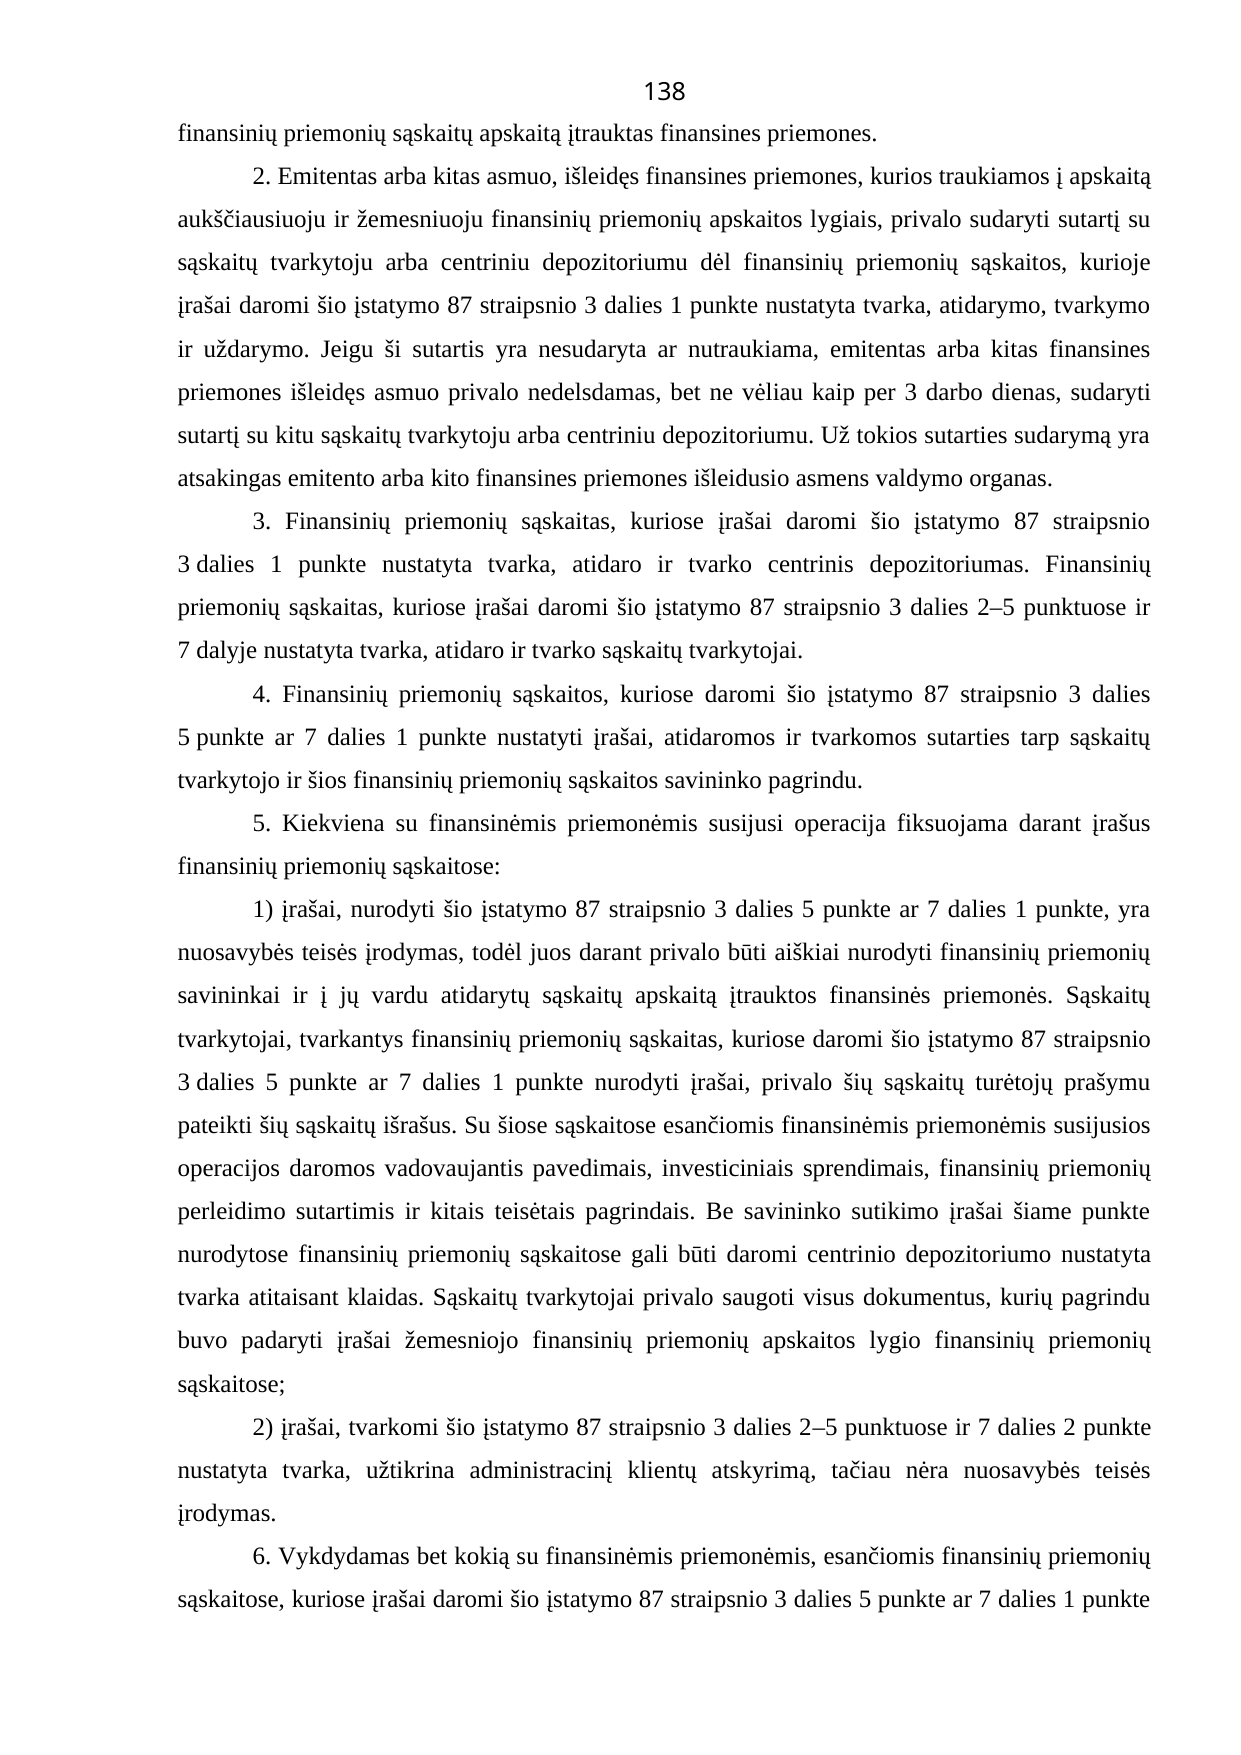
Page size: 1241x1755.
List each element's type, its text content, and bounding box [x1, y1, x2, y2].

text 3. Finansinių priemonių sąskaitas, kuriose įrašai daromi šio įstatymo 87 straipsnio 3 dalies 1 punkte nustatyta tvarka, atidaro ir tvarko centrinis depozitoriumas. Finansinių priemonių sąskaitas, kuriose įrašai daromi šio įstatymo 87 straipsnio 3 dalies 2–5 punktuose ir 7 dalyje nustatyta tvarka, atidaro ir tvarko sąskaitų tvarkytojai. [177, 506, 1152, 664]
text finansinių priemonių sąskaitų apskaitą įtrauktas finansines priemones. [177, 118, 1152, 147]
text 2. Emitentas arba kitas asmuo, išleidęs finansines priemones, kurios traukiamos į apskaitą aukščiausiuoju ir žemesniuoju finansinių priemonių apskaitos lygiais, privalo sudaryti sutartį su sąskaitų tvarkytoju arba centriniu depozitoriumu dėl finansinių priemonių sąskaitos, kurioje įrašai daromi šio įstatymo 87 straipsnio 3 dalies 1 punkte nustatyta tvarka, atidarymo, tvarkymo ir uždarymo. Jeigu ši sutartis yra nesudaryta ar nutraukiama, emitentas arba kitas finansines priemones išleidęs asmuo privalo nedelsdamas, bet ne vėliau kaip per 3 darbo dienas, sudaryti sutartį su kitu sąskaitų tvarkytoju arba centriniu depozitoriumu. Už tokios sutarties sudarymą yra atsakingas emitento arba kito finansines priemones išleidusio asmens valdymo organas. [177, 161, 1152, 492]
text 2) įrašai, tvarkomi šio įstatymo 87 straipsnio 3 dalies 2–5 punktuose ir 7 dalies 2 punkte nustatyta tvarka, užtikrina administracinį klientų atskyrimą, tačiau nėra nuosavybės teisės įrodymas. [177, 1412, 1152, 1527]
text 6. Vykdydamas bet kokią su finansinėmis priemonėmis, esančiomis finansinių priemonių sąskaitose, kuriose įrašai daromi šio įstatymo 87 straipsnio 3 dalies 5 punkte ar 7 dalies 1 punkte [177, 1541, 1152, 1613]
text 1) įrašai, nurodyti šio įstatymo 87 straipsnio 3 dalies 5 punkte ar 7 dalies 1 punkte, yra nuosavybės teisės įrodymas, todėl juos darant privalo būti aiškiai nurodyti finansinių priemonių savininkai ir į jų vardu atidarytų sąskaitų apskaitą įtrauktos finansinės priemonės. Sąskaitų tvarkytojai, tvarkantys finansinių priemonių sąskaitas, kuriose daromi šio įstatymo 87 straipsnio 3 dalies 5 punkte ar 7 dalies 1 punkte nurodyti įrašai, privalo šių sąskaitų turėtojų prašymu pateikti šių sąskaitų išrašus. Su šiose sąskaitose esančiomis finansinėmis priemonėmis susijusios operacijos daromos vadovaujantis pavedimais, investiciniais sprendimais, finansinių priemonių perleidimo sutartimis ir kitais teisėtais pagrindais. Be savininko sutikimo įrašai šiame punkte nurodytose finansinių priemonių sąskaitose gali būti daromi centrinio depozitoriumo nustatyta tvarka atitaisant klaidas. Sąskaitų tvarkytojai privalo saugoti visus dokumentus, kurių pagrindu buvo padaryti įrašai žemesniojo finansinių priemonių apskaitos lygio finansinių priemonių sąskaitose; [177, 894, 1152, 1397]
text 5. Kiekviena su finansinėmis priemonėmis susijusi operacija fiksuojama darant įrašus finansinių priemonių sąskaitose: [177, 808, 1152, 880]
text 4. Finansinių priemonių sąskaitos, kuriose daromi šio įstatymo 87 straipsnio 3 dalies 5 punkte ar 7 dalies 1 punkte nustatyti įrašai, atidaromos ir tvarkomos sutarties tarp sąskaitų tvarkytojo ir šios finansinių priemonių sąskaitos savininko pagrindu. [177, 679, 1152, 794]
